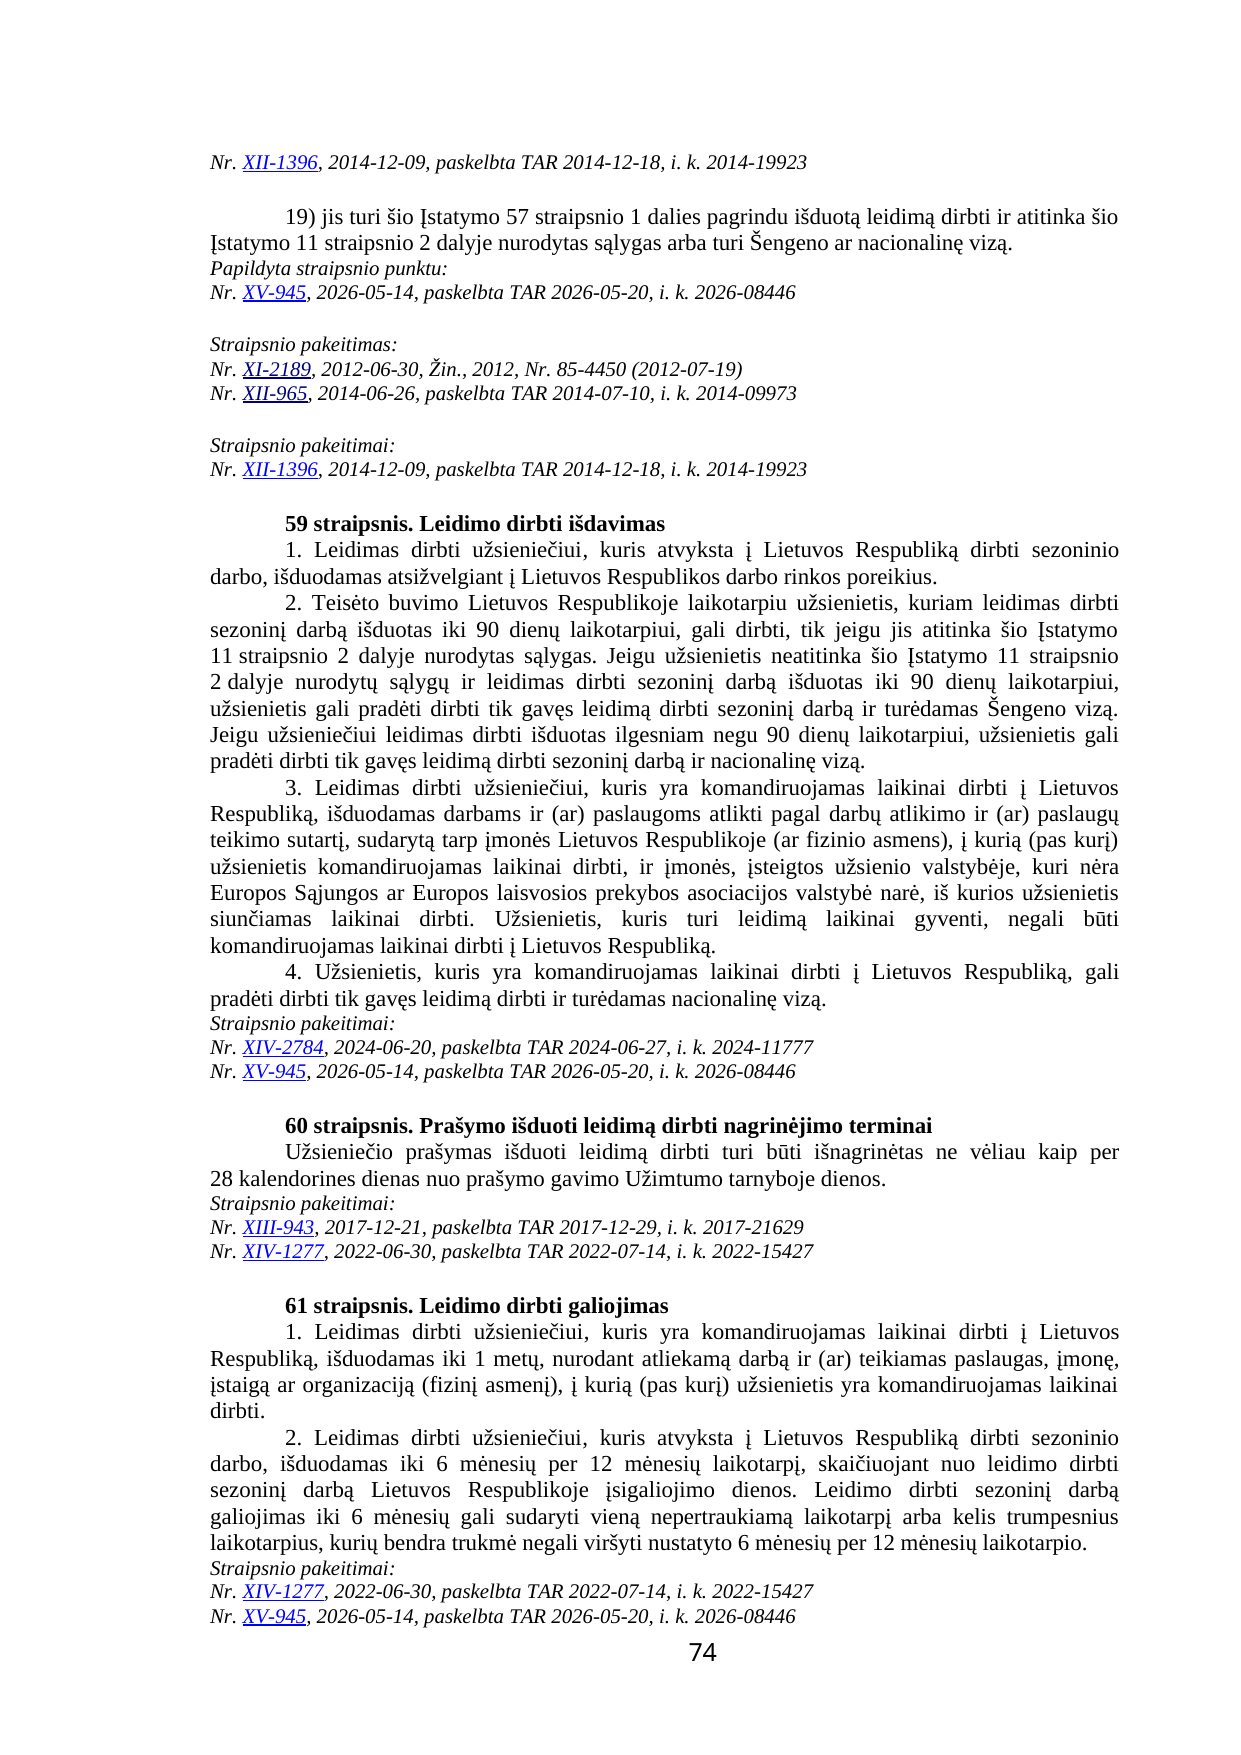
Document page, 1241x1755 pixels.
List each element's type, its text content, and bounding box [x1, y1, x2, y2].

text Nr. XIV-1277, 2022-06-30, paskelbta TAR 2022-07-14, i. k. 2022-15427 [210, 1579, 1120, 1603]
text Nr. XV-945, 2026-05-14, paskelbta TAR 2026-05-20, i. k. 2026-08446 [210, 279, 1120, 304]
text 19) jis turi šio Įstatymo 57 straipsnio 1 dalies pagrindu išduotą leidimą dirbti ir atitinka šio Įstatymo 11 straipsnio 2 dalyje nurodytas sąlygas arba turi Šengeno ar nacionalinę vizą. [210, 203, 1120, 256]
text Nr. XII-965, 2014-06-26, paskelbta TAR 2014-07-10, i. k. 2014-09973 [210, 381, 1120, 404]
text 2. Leidimas dirbti užsieniečiui, kuris atvyksta į Lietuvos Respubliką dirbti sezoninio darbo, išduodamas iki 6 mėnesių per 12 mėnesių laikotarpį, skaičiuojant nuo leidimo dirbti sezoninį darbą Lietuvos Respublikoje įsigaliojimo dienos. Leidimo dirbti sezoninį darbą galiojimas iki 6 mėnesių gali sudaryti vieną nepertraukiamą laikotarpį arba kelis trumpesnius laikotarpius, kurių bendra trukmė negali viršyti nustatyto 6 mėnesių per 12 mėnesių laikotarpio. [210, 1424, 1120, 1555]
text 1. Leidimas dirbti užsieniečiui, kuris atvyksta į Lietuvos Respubliką dirbti sezoninio darbo, išduodamas atsižvelgiant į Lietuvos Respublikos darbo rinkos poreikius. [210, 537, 1120, 589]
text Nr. XIV-2784, 2024-06-20, paskelbta TAR 2024-06-27, i. k. 2024-11777 [210, 1035, 1120, 1059]
text 59 straipsnis. Leidimo dirbti išdavimas [210, 510, 1120, 537]
text Nr. XV-945, 2026-05-14, paskelbta TAR 2026-05-20, i. k. 2026-08446 [210, 1603, 1120, 1628]
text Nr. XII-1396, 2014-12-09, paskelbta TAR 2014-12-18, i. k. 2014-19923 [210, 457, 1120, 481]
text Straipsnio pakeitimai: [210, 1555, 1120, 1579]
text Straipsnio pakeitimai: [210, 1191, 1120, 1215]
text 4. Užsienietis, kuris yra komandiruojamas laikinai dirbti į Lietuvos Respubliką, gali pradėti dirbti tik gavęs leidimą dirbti ir turėdamas nacionalinę vizą. [210, 958, 1120, 1011]
text 2. Teisėto buvimo Lietuvos Respublikoje laikotarpiu užsienietis, kuriam leidimas dirbti sezoninį darbą išduotas iki 90 dienų laikotarpiui, gali dirbti, tik jeigu jis atitinka šio Įstatymo 11 straipsnio 2 dalyje nurodytas sąlygas. Jeigu užsienietis neatitinka šio Įstatymo 11 straipsnio 2 dalyje nurodytų sąlygų ir leidimas dirbti sezoninį darbą išduotas iki 90 dienų laikotarpiui, užsienietis gali pradėti dirbti tik gavęs leidimą dirbti sezoninį darbą ir turėdamas Šengeno vizą. Jeigu užsieniečiui leidimas dirbti išduotas ilgesniam negu 90 dienų laikotarpiui, užsienietis gali pradėti dirbti tik gavęs leidimą dirbti sezoninį darbą ir nacionalinę vizą. [210, 589, 1120, 774]
text 3. Leidimas dirbti užsieniečiui, kuris yra komandiruojamas laikinai dirbti į Lietuvos Respubliką, išduodamas darbams ir (ar) paslaugoms atlikti pagal darbų atlikimo ir (ar) paslaugų teikimo sutartį, sudarytą tarp įmonės Lietuvos Respublikoje (ar fizinio asmens), į kurią (pas kurį) užsienietis komandiruojamas laikinai dirbti, ir įmonės, įsteigtos užsienio valstybėje, kuri nėra Europos Sąjungos ar Europos laisvosios prekybos asociacijos valstybė narė, iš kurios užsienietis siunčiamas laikinai dirbti. Užsienietis, kuris turi leidimą laikinai gyventi, negali būti komandiruojamas laikinai dirbti į Lietuvos Respubliką. [210, 774, 1120, 958]
text 60 straipsnis. Prašymo išduoti leidimą dirbti nagrinėjimo terminai [210, 1112, 1120, 1138]
text Nr. XIII-943, 2017-12-21, paskelbta TAR 2017-12-29, i. k. 2017-21629 [210, 1215, 1120, 1239]
text Papildyta straipsnio punktu: [210, 256, 1120, 279]
text Straipsnio pakeitimai: [210, 1011, 1120, 1035]
text Straipsnio pakeitimas: [210, 332, 1120, 356]
text Nr. XIV-1277, 2022-06-30, paskelbta TAR 2022-07-14, i. k. 2022-15427 [210, 1239, 1120, 1263]
text 61 straipsnis. Leidimo dirbti galiojimas [210, 1292, 1120, 1318]
text Nr. XI-2189, 2012-06-30, Žin., 2012, Nr. 85-4450 (2012-07-19) [210, 356, 1120, 381]
text 1. Leidimas dirbti užsieniečiui, kuris yra komandiruojamas laikinai dirbti į Lietuvos Respubliką, išduodamas iki 1 metų, nurodant atliekamą darbą ir (ar) teikiamas paslaugas, įmonę, įstaigą ar organizaciją (fizinį asmenį), į kurią (pas kurį) užsienietis yra komandiruojamas laikinai dirbti. [210, 1318, 1120, 1424]
text Užsieniečio prašymas išduoti leidimą dirbti turi būti išnagrinėtas ne vėliau kaip per 28 kalendorines dienas nuo prašymo gavimo Užimtumo tarnyboje dienos. [210, 1138, 1120, 1191]
text Nr. XII-1396, 2014-12-09, paskelbta TAR 2014-12-18, i. k. 2014-19923 [210, 150, 1120, 174]
text Straipsnio pakeitimai: [210, 433, 1120, 457]
text Nr. XV-945, 2026-05-14, paskelbta TAR 2026-05-20, i. k. 2026-08446 [210, 1059, 1120, 1083]
